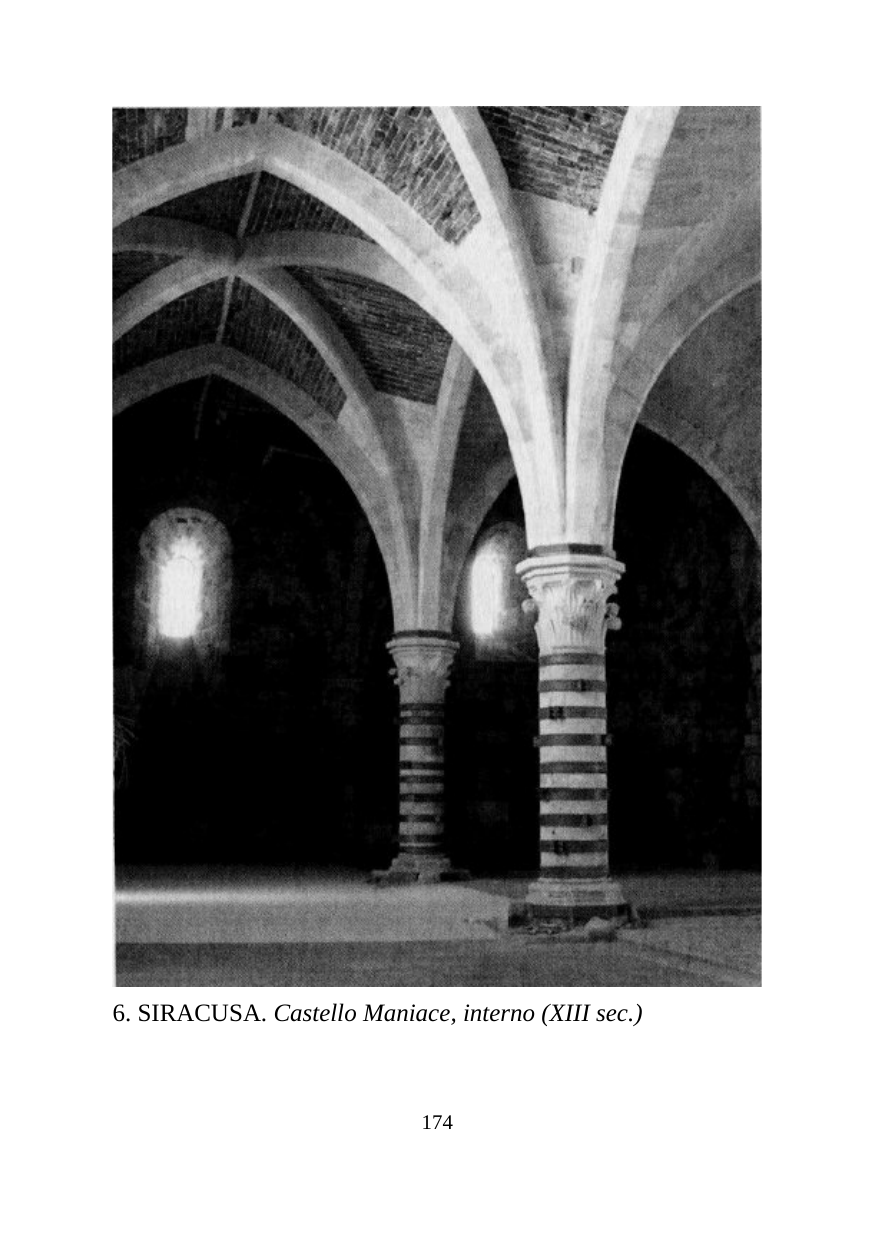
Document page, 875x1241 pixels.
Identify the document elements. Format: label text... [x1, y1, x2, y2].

text 6. SIRACUSA. Castello Maniace, interno (XIII sec.) [112, 987, 762, 1027]
picture [112, 106, 762, 987]
